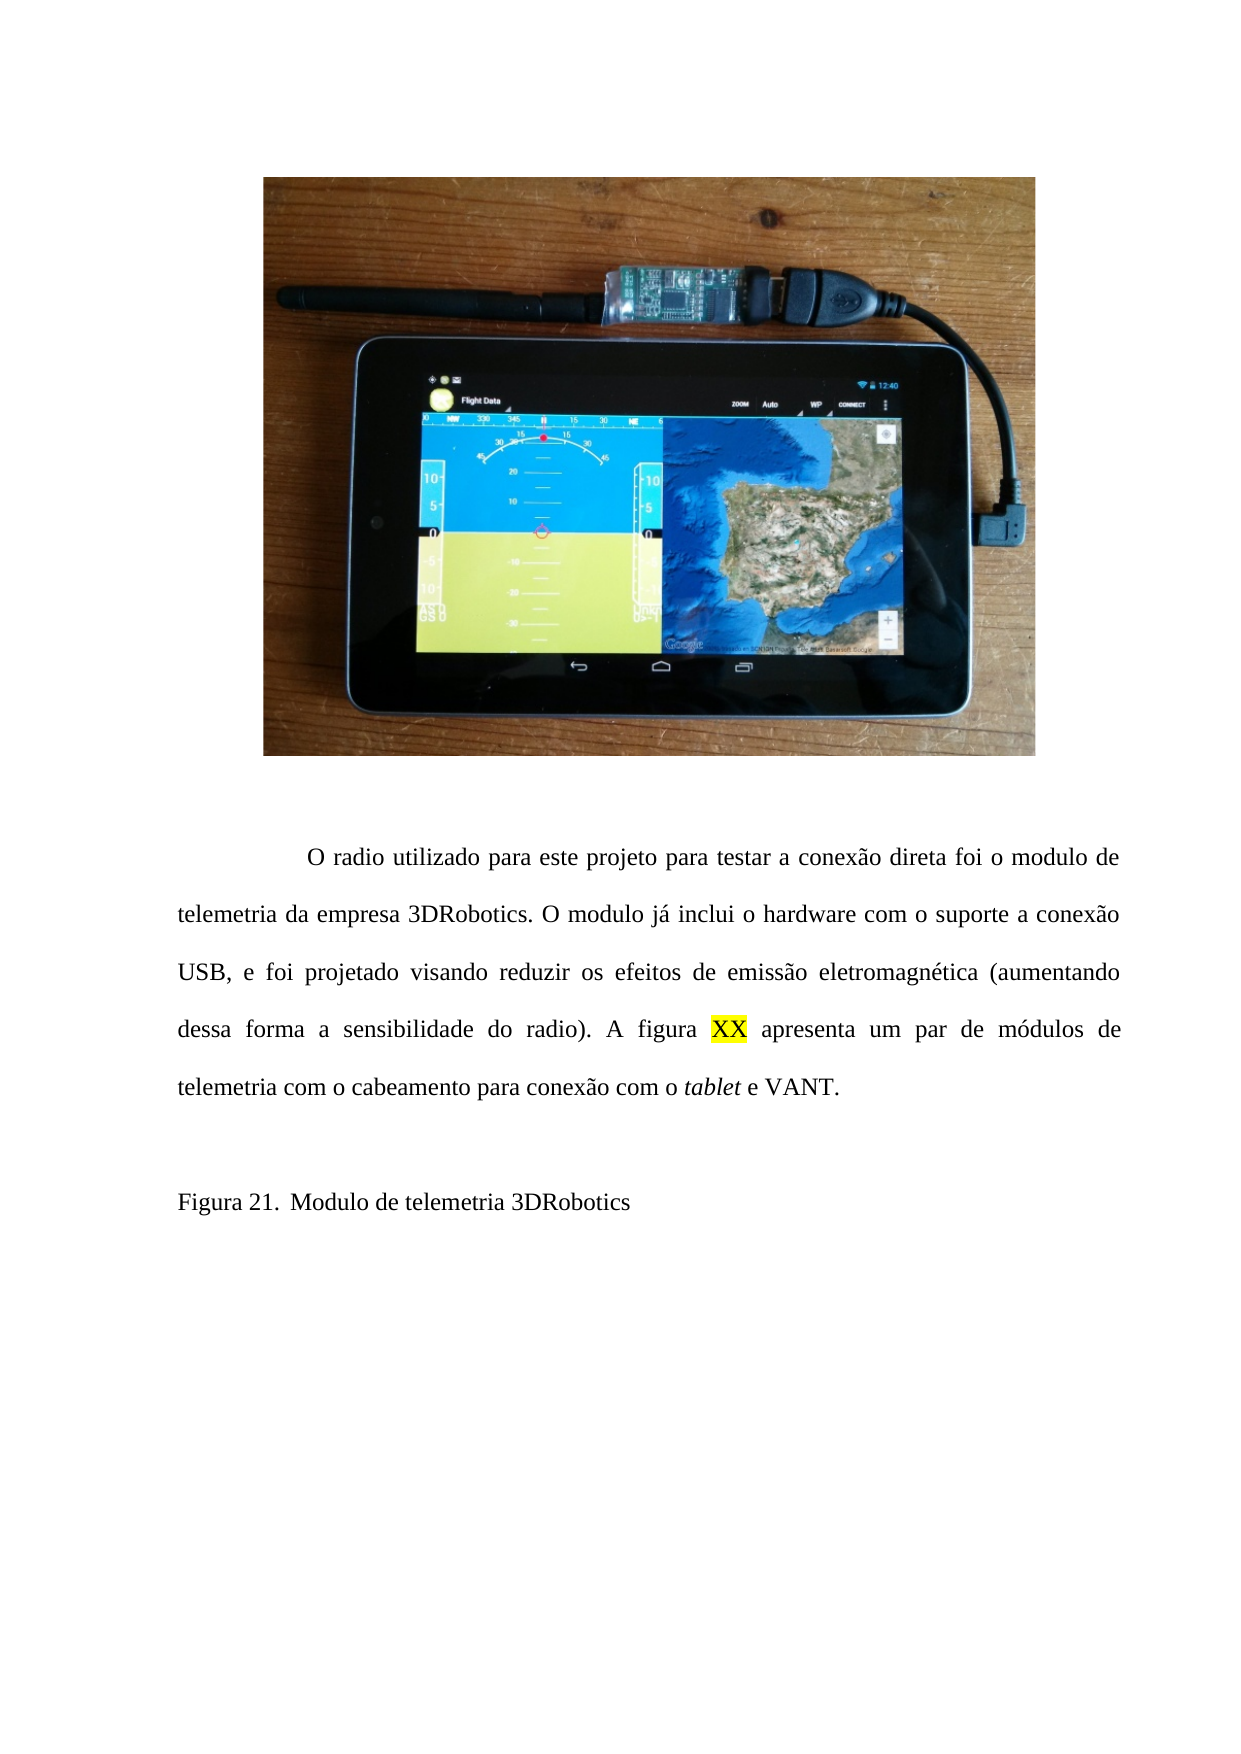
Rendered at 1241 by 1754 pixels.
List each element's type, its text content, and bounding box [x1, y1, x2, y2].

text O radio utilizado para este projeto para testar a conexão direta foi o modulo de telemetria da empresa 3DRobotics. O modulo já inclui o hardware com o suporte a conexão USB, e foi projetado visando reduzir os efeitos de emissão eletromagnética (aumentando dessa forma a sensibilidade do radio). A figura XX apresenta um par de módulos de telemetria com o cabeamento para conexão com o tablet e VANT. [177, 842, 1121, 1101]
list Modulo de telemetria 3DRobotics [177, 1187, 1121, 1216]
picture [263, 177, 1036, 756]
